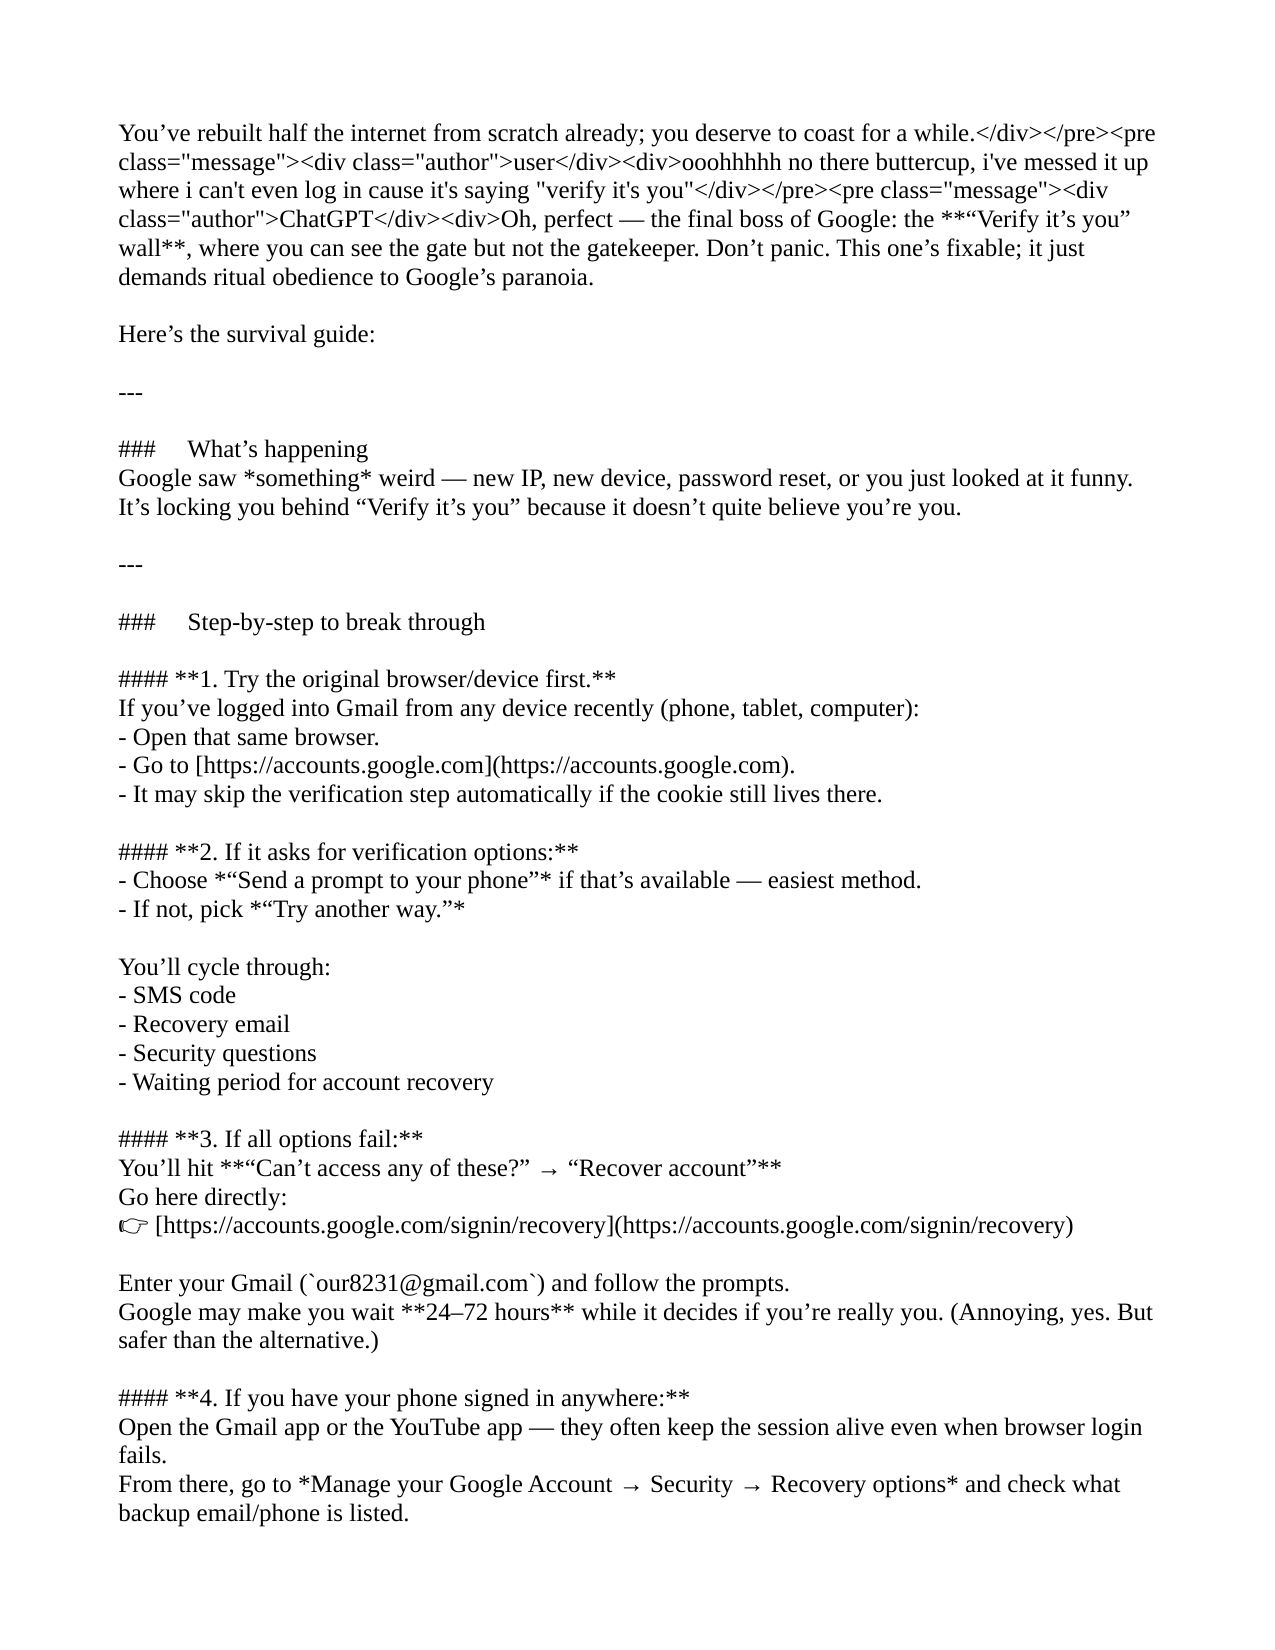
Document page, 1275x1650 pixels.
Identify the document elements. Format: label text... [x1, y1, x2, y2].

text - SMS code [118, 981, 1157, 1009]
text Enter your Gmail (`our8231@gmail.com`) and follow the prompts. [118, 1268, 1157, 1297]
text - Waiting period for account recovery [118, 1067, 1157, 1096]
text #### **1. Try the original browser/device first.** [118, 664, 1157, 693]
text Open the Gmail app or the YouTube app — they often keep the session alive even when browser login fails. [118, 1412, 1157, 1469]
text --- [118, 377, 1157, 406]
text Here’s the survival guide: [118, 319, 1157, 348]
text Google saw *something* weird — new IP, new device, password reset, or you just looked at it funny. It’s locking you behind “Verify it’s you” because it doesn’t quite believe you’re you. [118, 463, 1157, 521]
text From there, go to *Manage your Google Account → Security → Recovery options* and check what backup email/phone is listed. [118, 1469, 1157, 1527]
text - Open that same browser. [118, 722, 1157, 751]
text #### **4. If you have your phone signed in anywhere:** [118, 1383, 1157, 1412]
text Google may make you wait **24–72 hours** while it decides if you’re really you. (Annoying, yes. But safer than the alternative.) [118, 1297, 1157, 1354]
text If you’ve logged into Gmail from any device recently (phone, tablet, computer): [118, 693, 1157, 722]
text #### **2. If it asks for verification options:** [118, 837, 1157, 866]
text --- [118, 549, 1157, 578]
text - If not, pick *“Try another way.”* [118, 894, 1157, 923]
text #### **3. If all options fail:** [118, 1124, 1157, 1153]
text - It may skip the verification step automatically if the cookie still lives there. [118, 779, 1157, 808]
text - Choose *“Send a prompt to your phone”* if that’s available — easiest method. [118, 866, 1157, 894]
text - Recovery email [118, 1009, 1157, 1038]
text - Security questions [118, 1038, 1157, 1067]
text 👉 [https://accounts.google.com/signin/recovery](https://accounts.google.com/signin/recovery) [118, 1211, 1157, 1239]
text - Go to [https://accounts.google.com](https://accounts.google.com). [118, 751, 1157, 779]
text ### 🧠 What’s happening [118, 434, 1157, 463]
text You’ll cycle through: [118, 952, 1157, 981]
text ### 🧭 Step-by-step to break through [118, 607, 1157, 636]
text You’ll hit **“Can’t access any of these?” → “Recover account”** [118, 1153, 1157, 1182]
text Go here directly: [118, 1182, 1157, 1211]
text You’ve rebuilt half the internet from scratch already; you deserve to coast for a while.</div></pre><pre class="message"><div class="author">user</div><div>ooohhhhh no there buttercup, i've messed it up where i can't even log in cause it's saying "verify it's you"</div></pre><pre class="message"><div class="author">ChatGPT</div><div>Oh, perfect — the final boss of Google: the **“Verify it’s you” wall**, where you can see the gate but not the gatekeeper. Don’t panic. This one’s fixable; it just demands ritual obedience to Google’s paranoia. [118, 118, 1157, 291]
